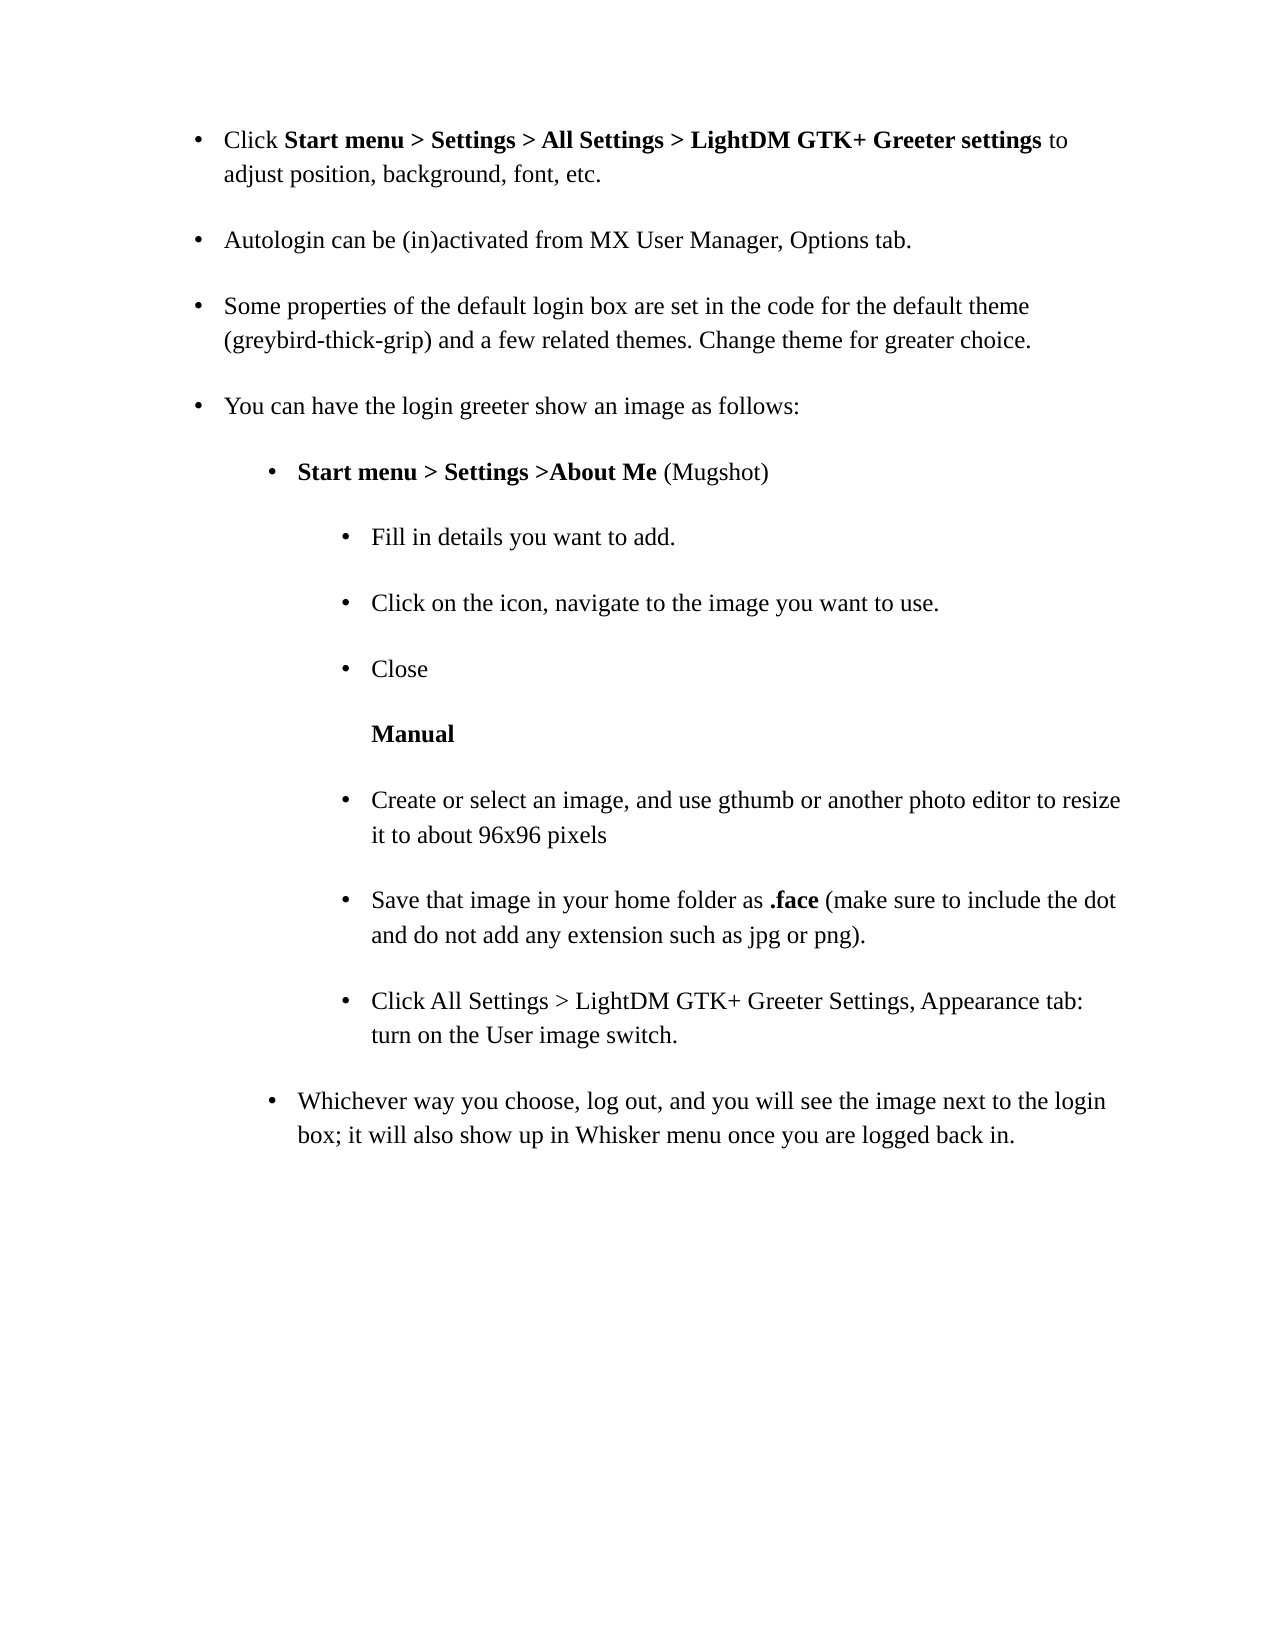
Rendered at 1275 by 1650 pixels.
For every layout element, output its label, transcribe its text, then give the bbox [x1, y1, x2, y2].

list Click on the icon, navigate to the image you want to use. [341, 588, 1125, 617]
list Click All Settings > LightDM GTK+ Greeter Settings, Appearance tab: turn on the User image switch. [341, 986, 1125, 1049]
list Close [341, 654, 1125, 683]
list Whichever way you choose, log out, and you will see the image next to the login box; it will also show up in Whisker menu once you are logged back in. [268, 1086, 1125, 1149]
list Some properties of the default login box are set in the code for the default theme (greybird-thick-grip) and a few related themes. Change theme for greater choice. [194, 291, 1125, 354]
list You can have the login greeter show an image as follows: [194, 391, 1125, 420]
list Click Start menu > Settings > All Settings > LightDM GTK+ Greeter settings to adjust position, background, font, etc. [194, 125, 1125, 188]
list Autologin can be (in)activated from MX User Manager, Options tab. [194, 225, 1125, 254]
list Create or select an image, and use gthumb or another photo editor to resize it to about 96x96 pixels [341, 785, 1125, 848]
list Save that image in your home folder as .face (make sure to include the dot and do not add any extension such as jpg or png). [341, 886, 1125, 949]
list Manual [341, 719, 1125, 748]
list Start menu > Settings >About Me (Mugshot) [268, 457, 1125, 485]
list Fill in details you want to add. [341, 522, 1125, 551]
